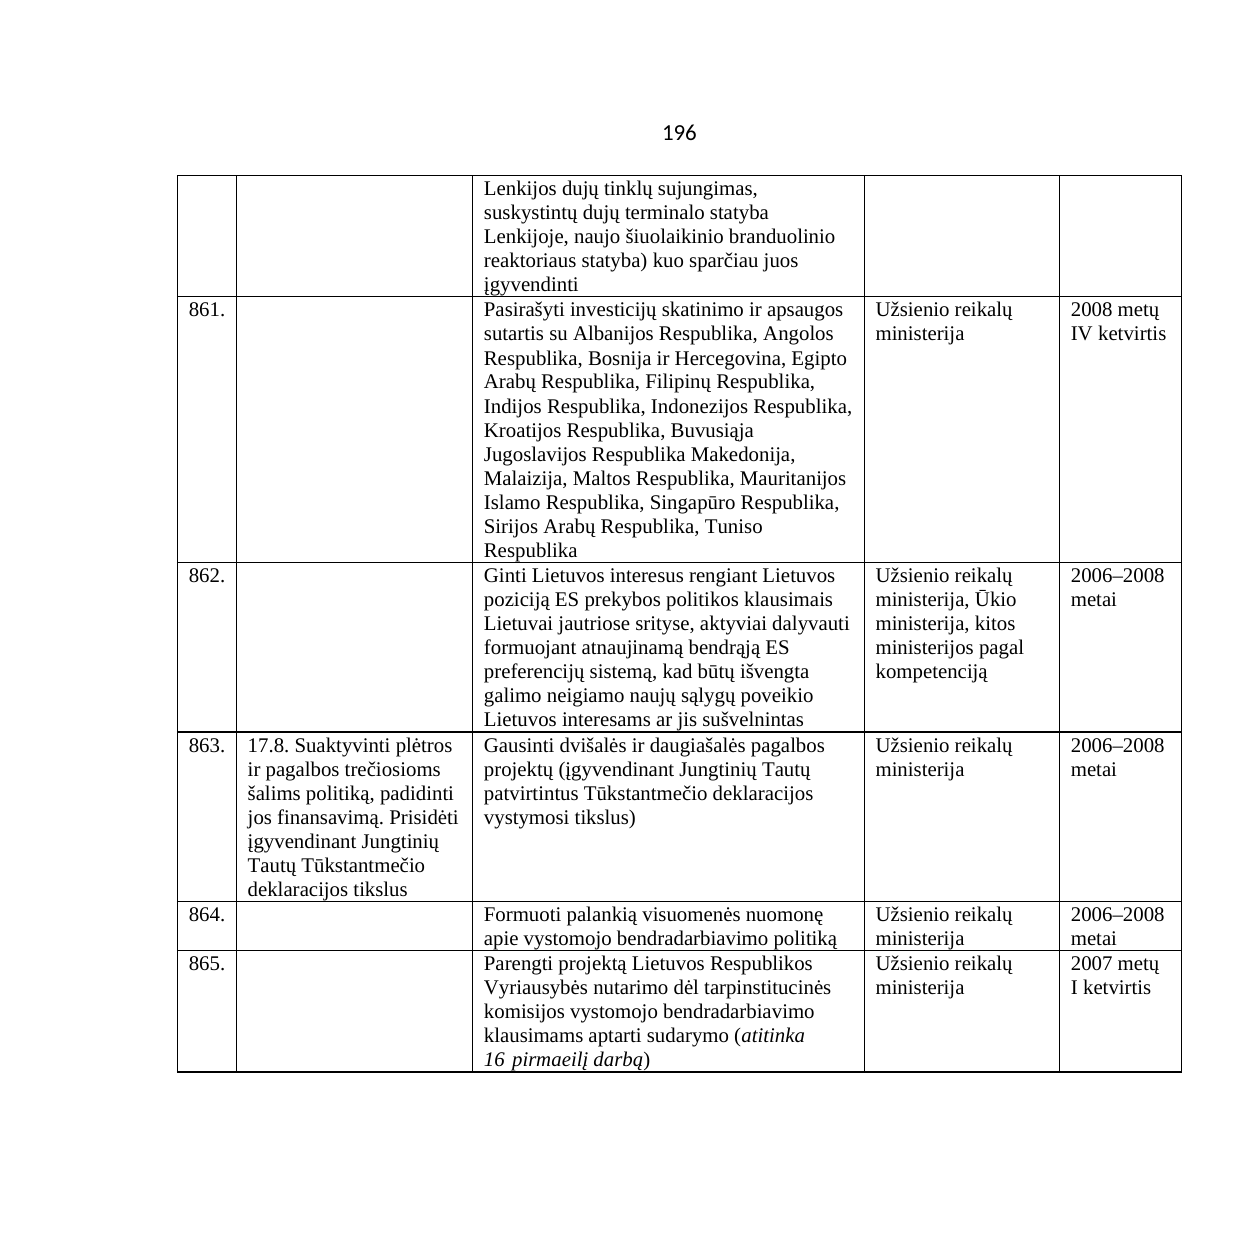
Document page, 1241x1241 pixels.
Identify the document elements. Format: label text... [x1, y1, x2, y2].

table_cell 864. [178, 902, 236, 950]
table_cell [1060, 176, 1181, 296]
table_cell Užsienio reikalų ministerija [865, 951, 1059, 1071]
table_cell [178, 176, 236, 296]
table_cell [865, 176, 1059, 296]
table_cell Pasirašyti investicijų skatinimo ir apsaugos sutartis su Albanijos Respublika, Angolos Respublika, Bosnija ir Hercegovina, Egipto Arabų Respublika, Filipinų Respublika, Indijos Respublika, Indonezijos Respublika, Kroatijos Respublika, Buvusiąja Jugoslavijos Respublika Makedonija, Malaizija, Maltos Respublika, Mauritanijos Islamo Respublika, Singapūro Respublika, Sirijos Arabų Respublika, Tuniso Respublika [473, 297, 864, 562]
table_cell Ginti Lietuvos interesus rengiant Lietuvos poziciją ES prekybos politikos klausimais Lietuvai jautriose srityse, aktyviai dalyvauti formuojant atnaujinamą bendrąją ES preferencijų sistemą, kad būtų išvengta galimo neigiamo naujų sąlygų poveikio Lietuvos interesams ar jis sušvelnintas [473, 563, 864, 731]
table_cell Parengti projektą Lietuvos Respublikos Vyriausybės nutarimo dėl tarpinstitucinės komisijos vystomojo bendradarbiavimo klausimams aptarti sudarymo (atitinka 16 pirmaeilį darbą) [473, 951, 864, 1071]
table_cell 2006–2008 metai [1060, 563, 1181, 731]
table_cell Užsienio reikalų ministerija [865, 902, 1059, 950]
table_cell 2006–2008 metai [1060, 902, 1181, 950]
table_cell Užsienio reikalų ministerija, Ūkio ministerija, kitos ministerijos pagal kompetenciją [865, 563, 1059, 731]
table_cell [237, 902, 472, 950]
table_cell 2008 metų IV ketvirtis [1060, 297, 1181, 562]
table_cell Gausinti dvišalės ir daugiašalės pagalbos projektų (įgyvendinant Jungtinių Tautų patvirtintus Tūkstantmečio deklaracijos vystymosi tikslus) [473, 733, 864, 901]
table_cell Užsienio reikalų ministerija [865, 297, 1059, 562]
table_cell Lenkijos dujų tinklų sujungimas, suskystintų dujų terminalo statyba Lenkijoje, naujo šiuolaikinio branduolinio reaktoriaus statyba) kuo sparčiau juos įgyvendinti [473, 176, 864, 296]
table_cell Užsienio reikalų ministerija [865, 733, 1059, 901]
table_cell [237, 297, 472, 562]
table_cell [237, 951, 472, 1071]
table_cell [237, 563, 472, 731]
table_cell 862. [178, 563, 236, 731]
table_cell [237, 176, 472, 296]
table_cell 2007 metų I ketvirtis [1060, 951, 1181, 1071]
table_cell Formuoti palankią visuomenės nuomonę apie vystomojo bendradarbiavimo politiką [473, 902, 864, 950]
table_cell 865. [178, 951, 236, 1071]
table_cell 2006–2008 metai [1060, 733, 1181, 901]
table_cell 863. [178, 733, 236, 901]
table_cell 17.8. Suaktyvinti plėtros ir pagalbos trečiosioms šalims politiką, padidinti jos finansavimą. Prisidėti įgyvendinant Jungtinių Tautų Tūkstantmečio deklaracijos tikslus [237, 733, 472, 901]
table_cell 861. [178, 297, 236, 562]
